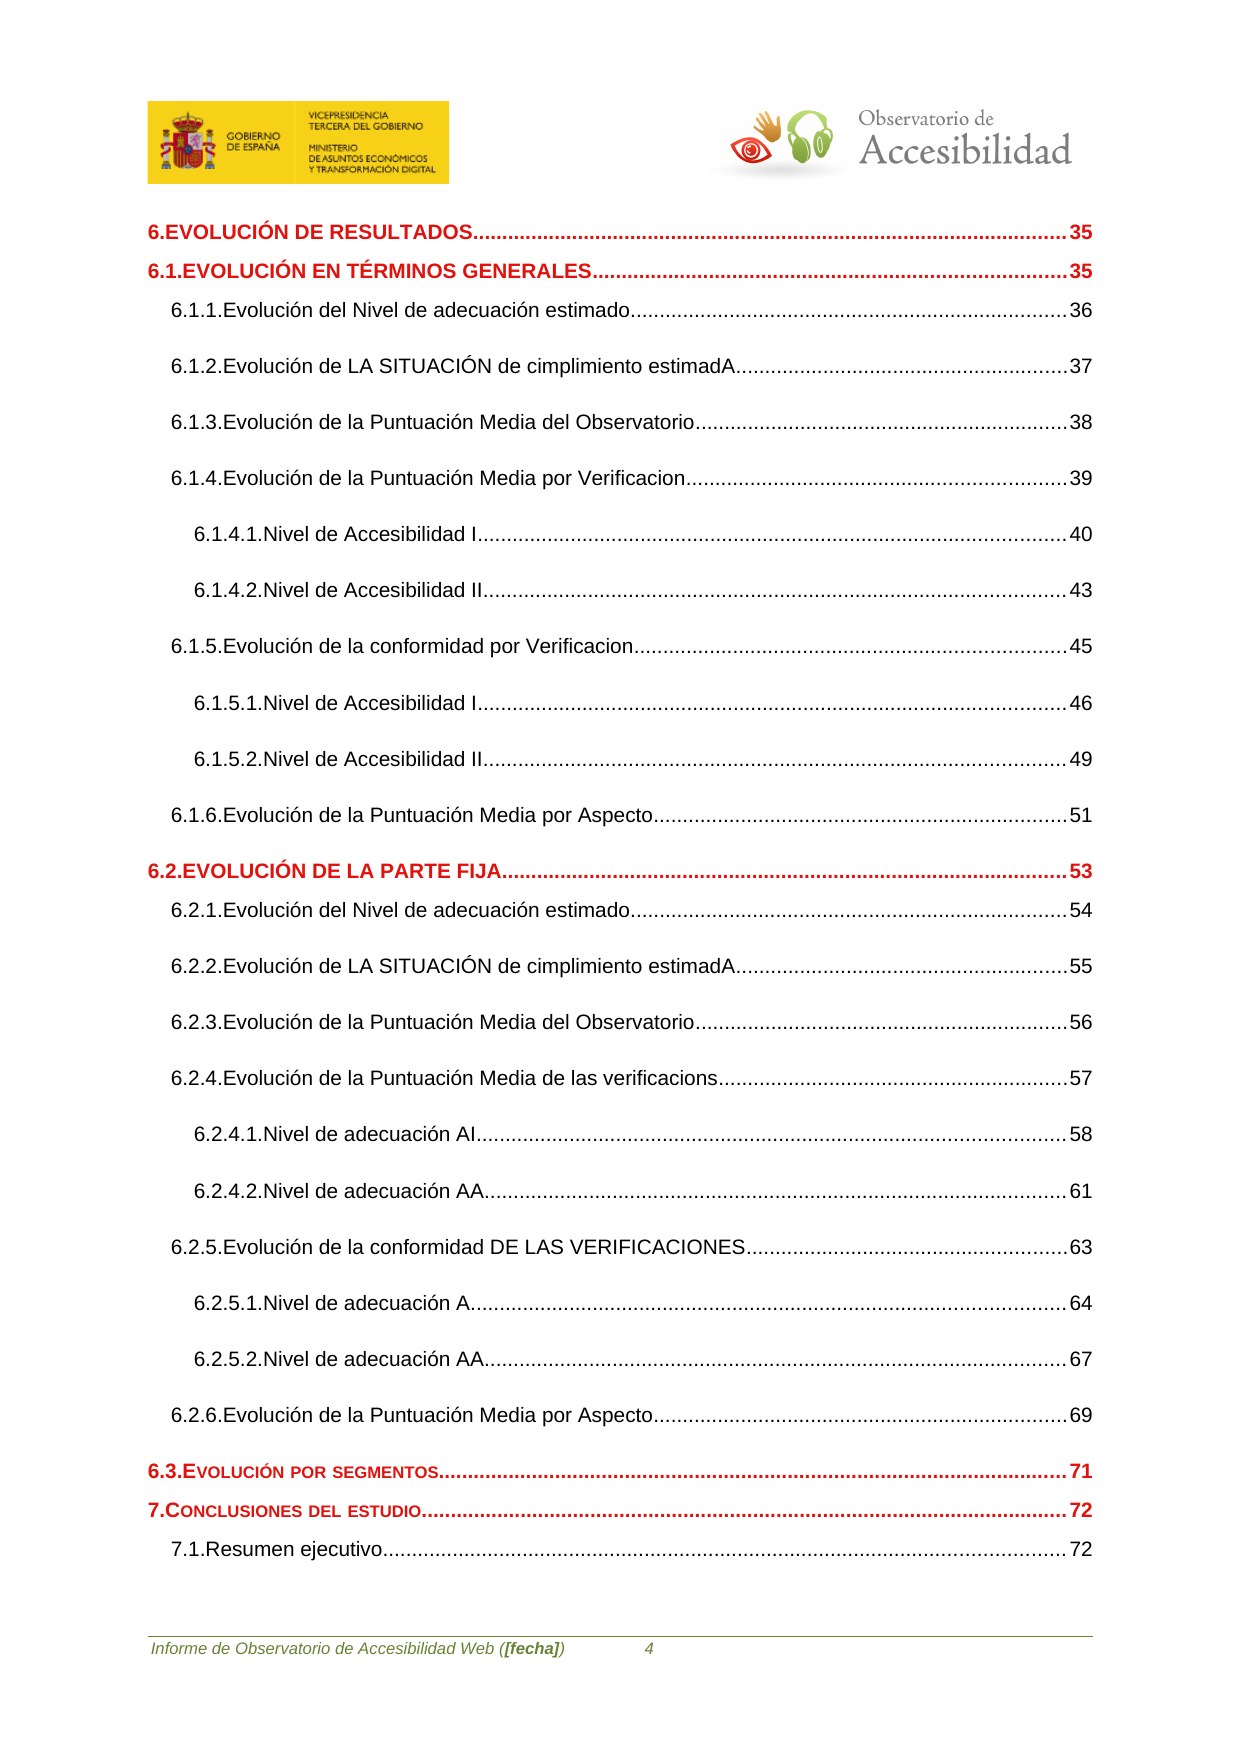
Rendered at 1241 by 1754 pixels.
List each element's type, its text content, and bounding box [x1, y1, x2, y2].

text 6.1.5.Evolución de la conformidad por Verificacion 45 [171, 634, 1092, 658]
text 6.1.4.1.Nivel de Accesibilidad I 40 [193, 522, 1092, 546]
text 6.EVOLUCIÓN DE RESULTADOS 35 [148, 220, 1092, 244]
text 6.2.1.Evolución del Nivel de adecuación estimado 54 [171, 898, 1092, 922]
text 6.1.4.2.Nivel de Accesibilidad II 43 [193, 578, 1092, 602]
text 6.2.5.2.Nivel de adecuación AA 67 [193, 1347, 1092, 1371]
text 6.3.Evolución por segmentos 71 [148, 1459, 1092, 1483]
text 6.1.5.2.Nivel de Accesibilidad II 49 [193, 747, 1092, 771]
text 6.1.1.Evolución del Nivel de adecuación estimado 36 [171, 297, 1092, 321]
text 6.2.6.Evolución de la Puntuación Media por Aspecto 69 [171, 1403, 1092, 1427]
text 6.2.5.Evolución de la conformidad DE LAS VERIFICACIONES 63 [171, 1234, 1092, 1258]
picture [147, 101, 450, 184]
text 6.1.5.1.Nivel de Accesibilidad I 46 [193, 690, 1092, 714]
text 7.Conclusiones del estudio 72 [148, 1498, 1092, 1522]
text 6.2.4.Evolución de la Puntuación Media de las verificacions 57 [171, 1066, 1092, 1090]
text 6.1.4.Evolución de la Puntuación Media por Verificacion 39 [171, 466, 1092, 490]
text 6.1.3.Evolución de la Puntuación Media del Observatorio 38 [171, 410, 1092, 434]
text 6.2.4.1.Nivel de adecuación AI 58 [193, 1122, 1092, 1146]
text 6.1.2.Evolución de LA SITUACIÓN de cimplimiento estimadA 37 [171, 353, 1092, 377]
text 6.2.4.2.Nivel de adecuación AA 61 [193, 1178, 1092, 1202]
text 6.2.3.Evolución de la Puntuación Media del Observatorio 56 [171, 1010, 1092, 1034]
text 6.1.6.Evolución de la Puntuación Media por Aspecto 51 [171, 803, 1092, 827]
picture [710, 101, 1086, 184]
text 6.2.5.1.Nivel de adecuación A 64 [193, 1291, 1092, 1315]
text 7.1.Resumen ejecutivo 72 [171, 1537, 1092, 1561]
text 6.2.2.Evolución de LA SITUACIÓN de cimplimiento estimadA 55 [171, 954, 1092, 978]
text 6.2.EVOLUCIÓN DE LA PARTE FIJA 53 [148, 859, 1092, 883]
text 6.1.EVOLUCIÓN EN TÉRMINOS GENERALES 35 [148, 258, 1092, 282]
